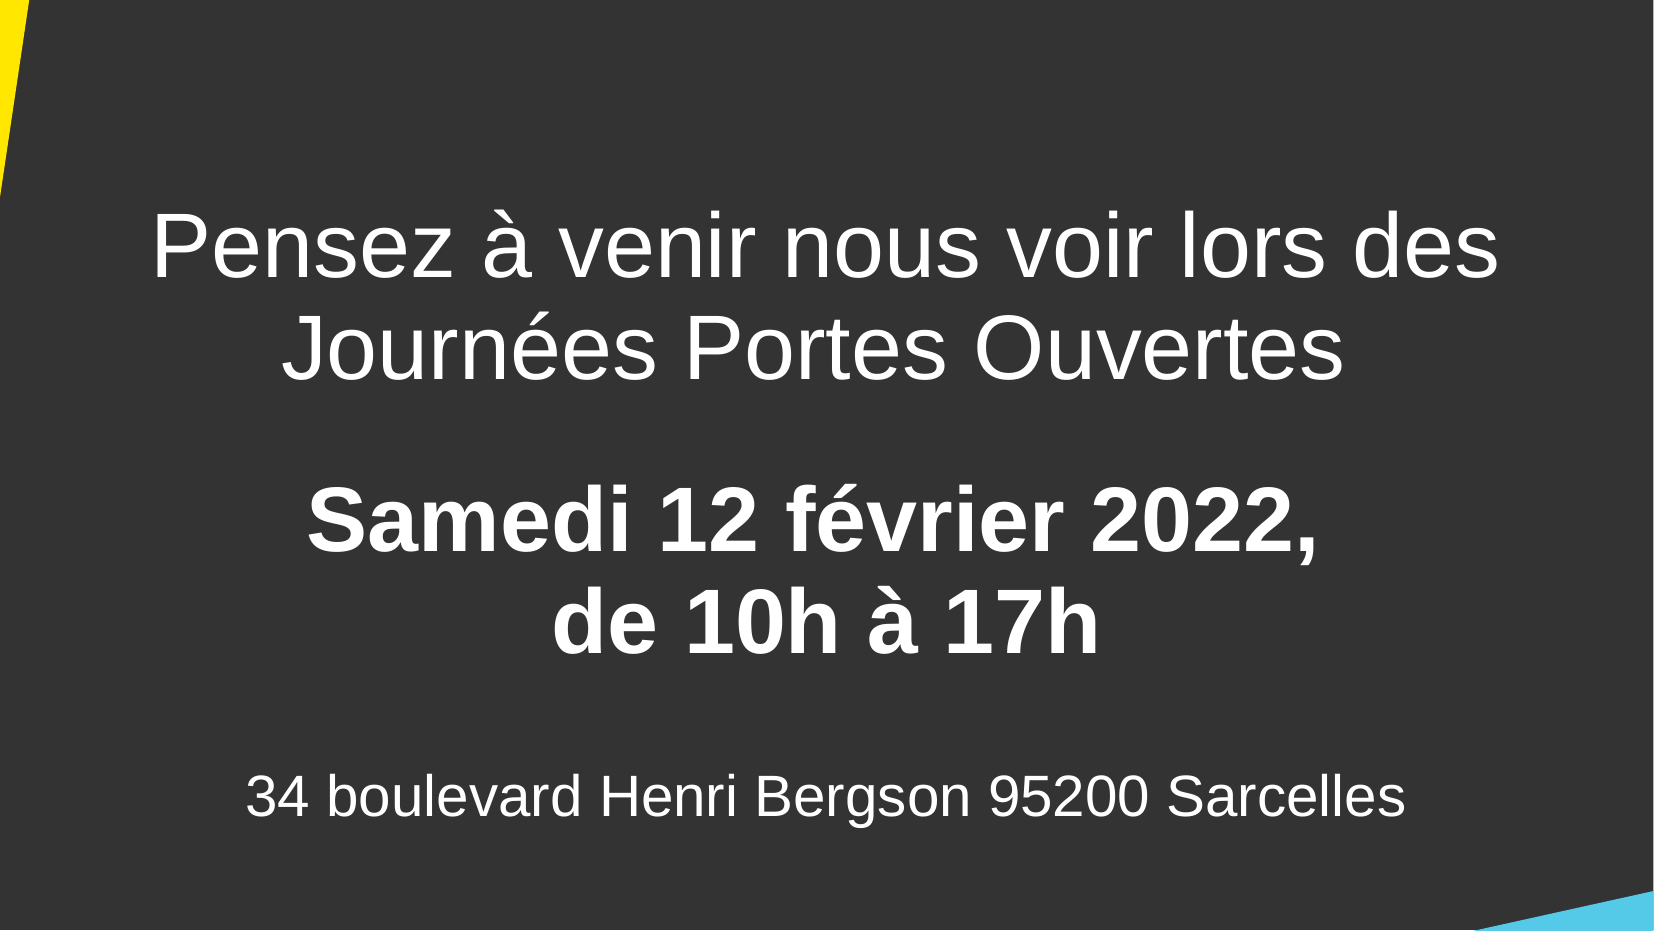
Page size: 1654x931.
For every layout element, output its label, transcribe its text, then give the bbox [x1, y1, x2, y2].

text_box 34 boulevard Henri Bergson 95200 Sarcelles [100, 755, 1554, 836]
text_box Samedi 12 février 2022, de 10h à 17h [291, 460, 1362, 681]
text_box [1472, 890, 1654, 931]
title Pensez à venir nous voir lors des Journées Portes Ouvertes [82, 191, 1571, 402]
text_box [0, 0, 30, 198]
